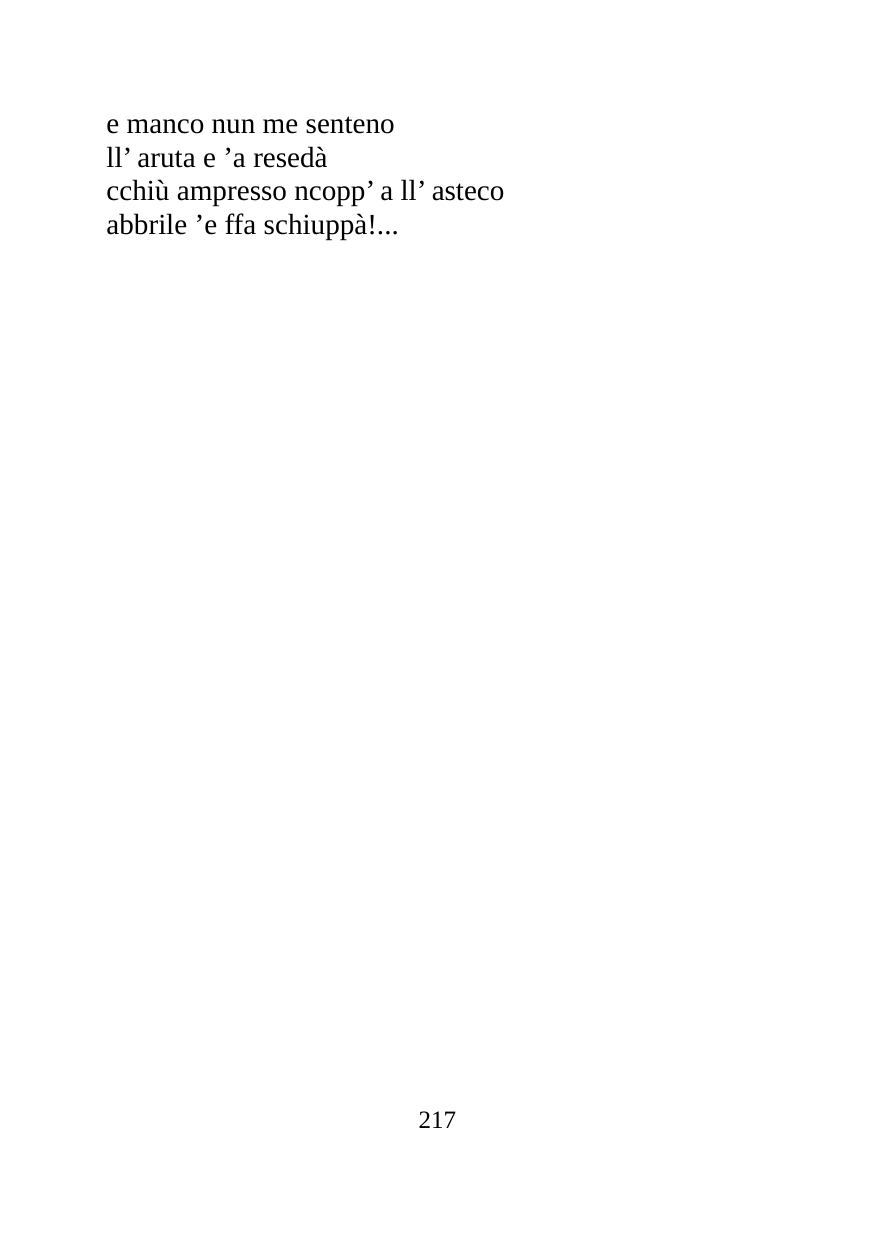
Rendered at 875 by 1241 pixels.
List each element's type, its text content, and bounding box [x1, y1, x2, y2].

text e manco nun me senteno [106, 106, 768, 140]
text ll’ aruta e ’a resedà [106, 140, 768, 173]
text cchiù ampresso ncopp’ a ll’ asteco [106, 173, 768, 207]
text abbrile ’e ffa schiuppà!... [106, 207, 768, 240]
